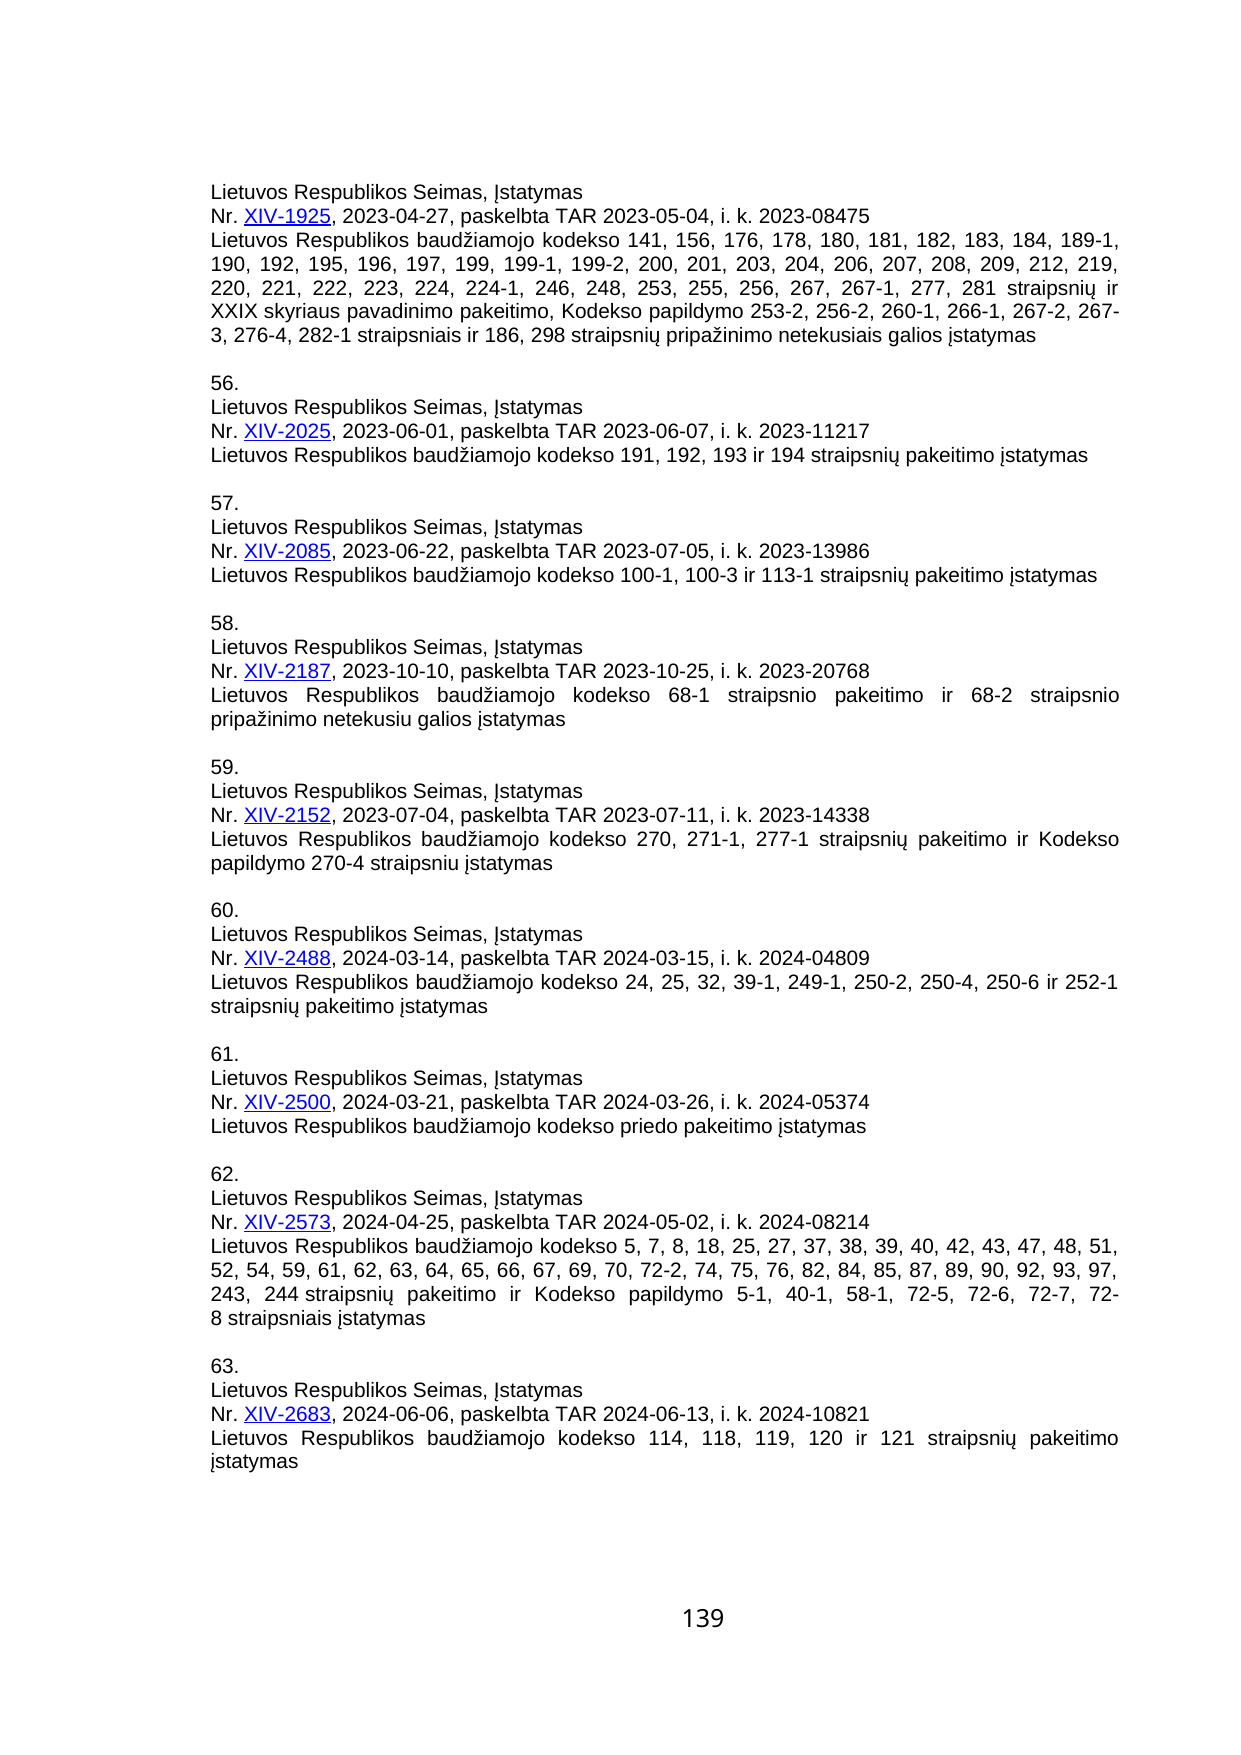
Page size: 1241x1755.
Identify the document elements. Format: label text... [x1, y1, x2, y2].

text Lietuvos Respublikos Seimas, Įstatymas [210, 179, 1120, 203]
text Lietuvos Respublikos baudžiamojo kodekso 68-1 straipsnio pakeitimo ir 68-2 straipsnio pripažinimo netekusiu galios įstatymas [210, 683, 1120, 731]
text Nr. XIV-2683, 2024-06-06, paskelbta TAR 2024-06-13, i. k. 2024-10821 [210, 1401, 1120, 1425]
text Nr. XIV-2573, 2024-04-25, paskelbta TAR 2024-05-02, i. k. 2024-08214 [210, 1210, 1120, 1234]
text Lietuvos Respublikos baudžiamojo kodekso 100-1, 100-3 ir 113-1 straipsnių pakeitimo įstatymas [210, 563, 1120, 587]
text Lietuvos Respublikos baudžiamojo kodekso 270, 271-1, 277-1 straipsnių pakeitimo ir Kodekso papildymo 270-4 straipsniu įstatymas [210, 826, 1120, 874]
text Lietuvos Respublikos Seimas, Įstatymas [210, 395, 1120, 419]
text Lietuvos Respublikos baudžiamojo kodekso 191, 192, 193 ir 194 straipsnių pakeitimo įstatymas [210, 443, 1120, 467]
text Lietuvos Respublikos baudžiamojo kodekso priedo pakeitimo įstatymas [210, 1114, 1120, 1138]
text Lietuvos Respublikos baudžiamojo kodekso 141, 156, 176, 178, 180, 181, 182, 183, 184, 189-1, 190, 192, 195, 196, 197, 199, 199-1, 199-2, 200, 201, 203, 204, 206, 207, 208, 209, 212, 219, 220, 221, 222, 223, 224, 224-1, 246, 248, 253, 255, 256, 267, 267-1, 277, 281 straipsnių ir XXIX skyriaus pavadinimo pakeitimo, Kodekso papildymo 253-2, 256-2, 260-1, 266-1, 267-2, 267-3, 276-4, 282-1 straipsniais ir 186, 298 straipsnių pripažinimo netekusiais galios įstatymas [210, 227, 1120, 347]
text Nr. XIV-2187, 2023-10-10, paskelbta TAR 2023-10-25, i. k. 2023-20768 [210, 659, 1120, 683]
text Nr. XIV-2152, 2023-07-04, paskelbta TAR 2023-07-11, i. k. 2023-14338 [210, 802, 1120, 826]
text 60. [210, 898, 1120, 922]
text 63. [210, 1353, 1120, 1377]
text Nr. XIV-1925, 2023-04-27, paskelbta TAR 2023-05-04, i. k. 2023-08475 [210, 203, 1120, 227]
text Lietuvos Respublikos Seimas, Įstatymas [210, 635, 1120, 659]
text Lietuvos Respublikos Seimas, Įstatymas [210, 515, 1120, 539]
text Lietuvos Respublikos Seimas, Įstatymas [210, 1186, 1120, 1210]
text 57. [210, 491, 1120, 515]
text Lietuvos Respublikos baudžiamojo kodekso 5, 7, 8, 18, 25, 27, 37, 38, 39, 40, 42, 43, 47, 48, 51, 52, 54, 59, 61, 62, 63, 64, 65, 66, 67, 69, 70, 72-2, 74, 75, 76, 82, 84, 85, 87, 89, 90, 92, 93, 97, 243, 244 straipsnių pakeitimo ir Kodekso papildymo 5-1, 40-1, 58-1, 72-5, 72-6, 72-7, 72-8 straipsniais įstatymas [210, 1234, 1120, 1329]
text Lietuvos Respublikos Seimas, Įstatymas [210, 922, 1120, 946]
text Lietuvos Respublikos Seimas, Įstatymas [210, 1377, 1120, 1401]
text Lietuvos Respublikos baudžiamojo kodekso 24, 25, 32, 39-1, 249-1, 250-2, 250-4, 250-6 ir 252-1 straipsnių pakeitimo įstatymas [210, 970, 1120, 1018]
text Nr. XIV-2025, 2023-06-01, paskelbta TAR 2023-06-07, i. k. 2023-11217 [210, 419, 1120, 443]
text 62. [210, 1162, 1120, 1186]
text Nr. XIV-2085, 2023-06-22, paskelbta TAR 2023-07-05, i. k. 2023-13986 [210, 539, 1120, 563]
text 59. [210, 754, 1120, 778]
text 58. [210, 611, 1120, 635]
text Lietuvos Respublikos Seimas, Įstatymas [210, 778, 1120, 802]
text 61. [210, 1042, 1120, 1066]
text Nr. XIV-2488, 2024-03-14, paskelbta TAR 2024-03-15, i. k. 2024-04809 [210, 946, 1120, 970]
text Lietuvos Respublikos baudžiamojo kodekso 114, 118, 119, 120 ir 121 straipsnių pakeitimo įstatymas [210, 1425, 1120, 1473]
text 56. [210, 371, 1120, 395]
text Nr. XIV-2500, 2024-03-21, paskelbta TAR 2024-03-26, i. k. 2024-05374 [210, 1090, 1120, 1114]
text Lietuvos Respublikos Seimas, Įstatymas [210, 1066, 1120, 1090]
